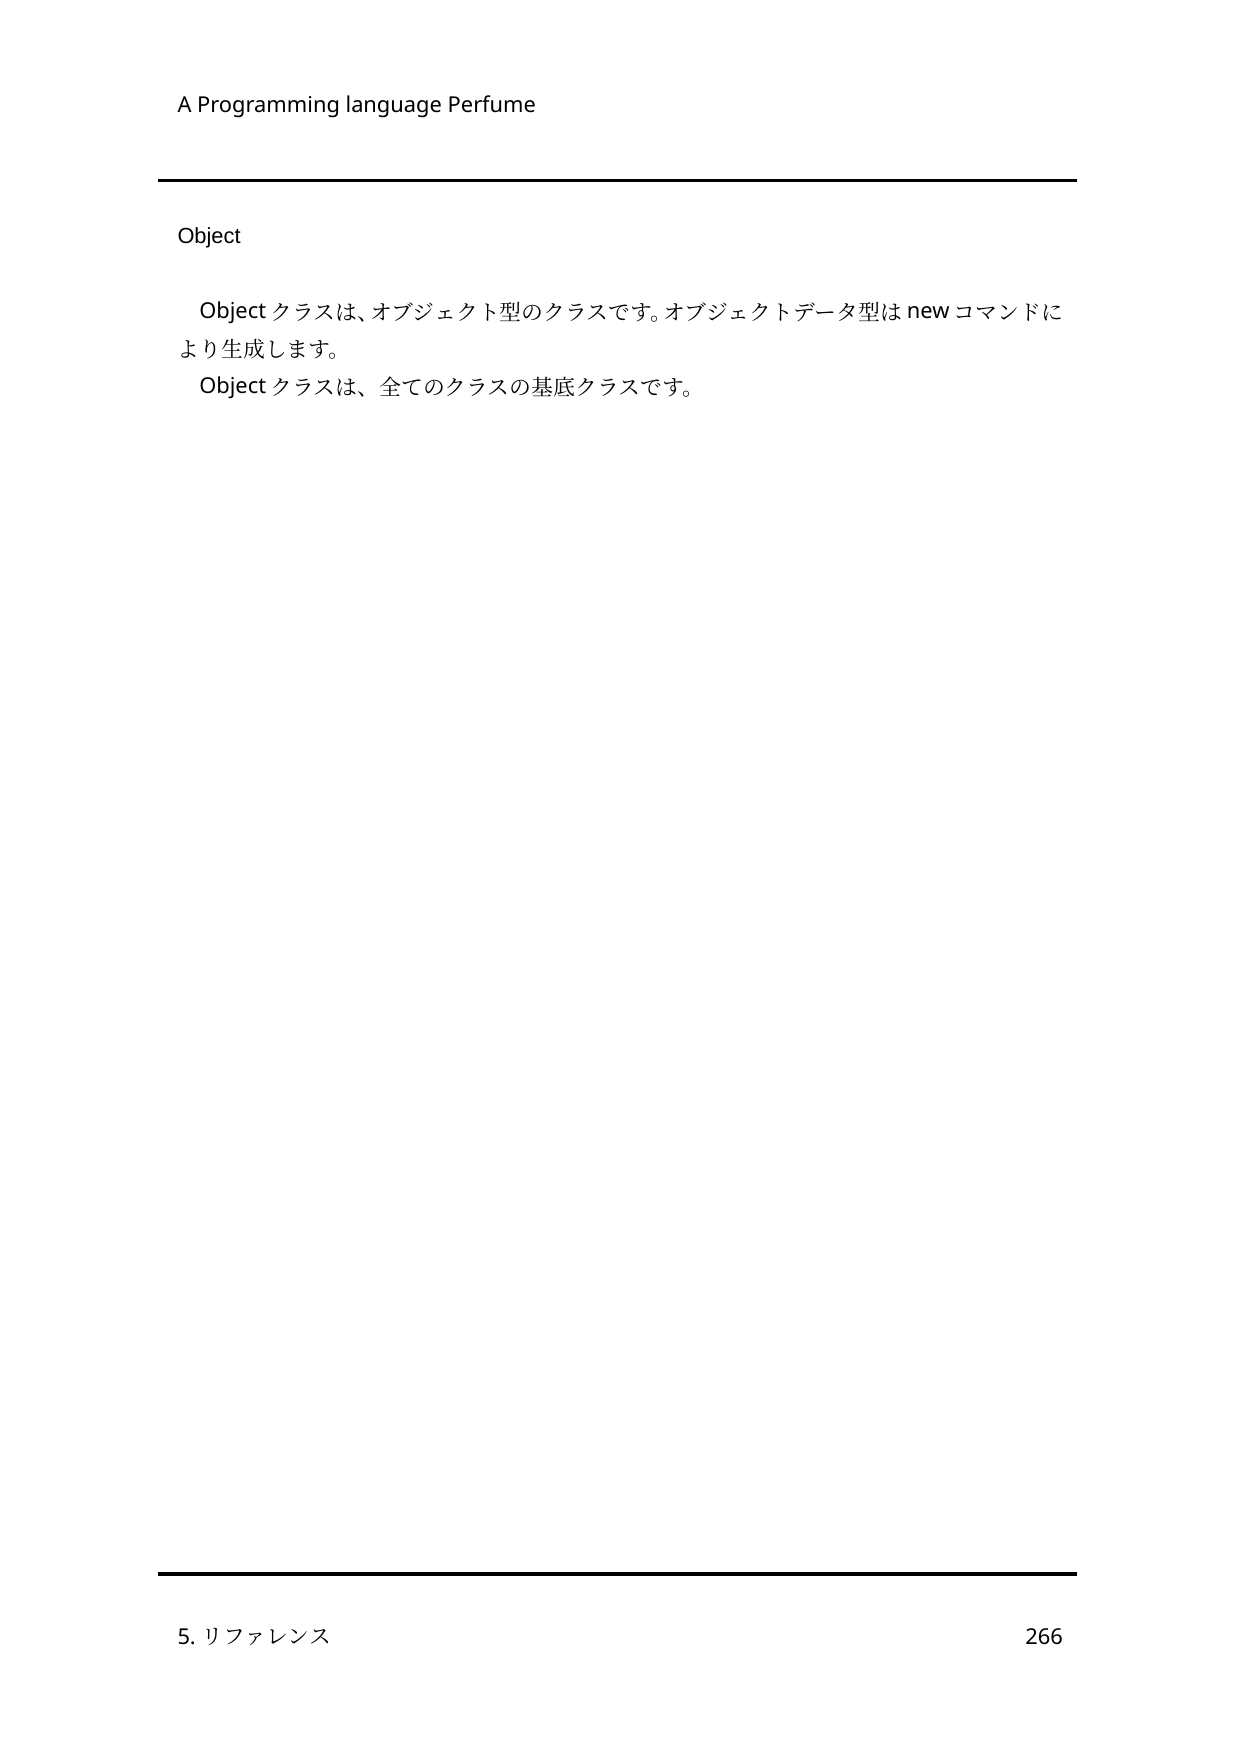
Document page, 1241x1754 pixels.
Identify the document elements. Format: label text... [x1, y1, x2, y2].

text Objectクラスは、オブジェクト型のクラスです。オブジェクトデータ型はnewコマンドにより生成します。 [177, 292, 1063, 367]
subtitle Object [177, 217, 1063, 254]
text Objectクラスは、全てのクラスの基底クラスです。 [177, 367, 1063, 404]
